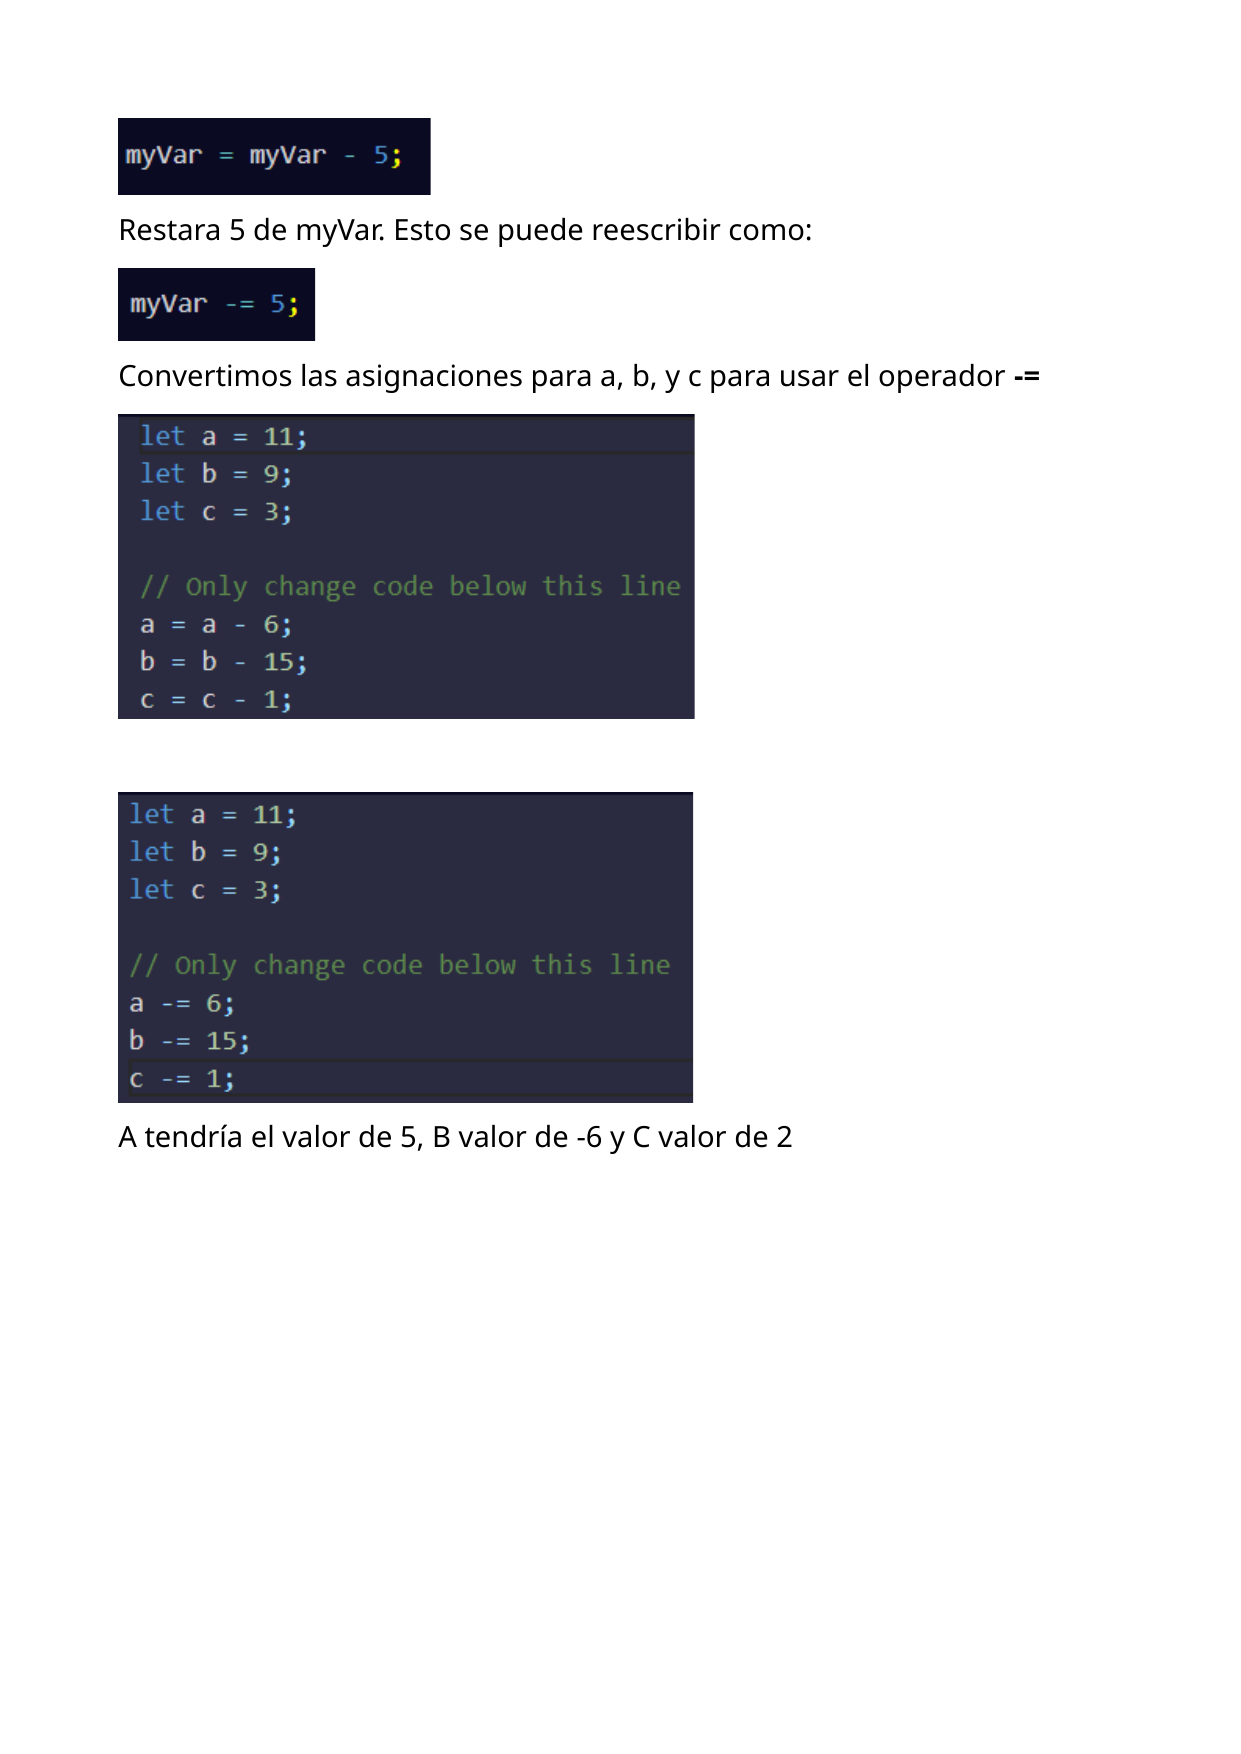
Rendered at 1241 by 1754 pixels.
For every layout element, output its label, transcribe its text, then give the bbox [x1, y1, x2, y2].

text Convertimos las asignaciones para a, b, y c para usar el operador -= [118, 355, 1122, 394]
text A tendría el valor de 5, B valor de -6 y C valor de 2 [118, 1117, 1122, 1156]
text Restara 5 de myVar. Esto se puede reescribir como: [118, 209, 1122, 249]
